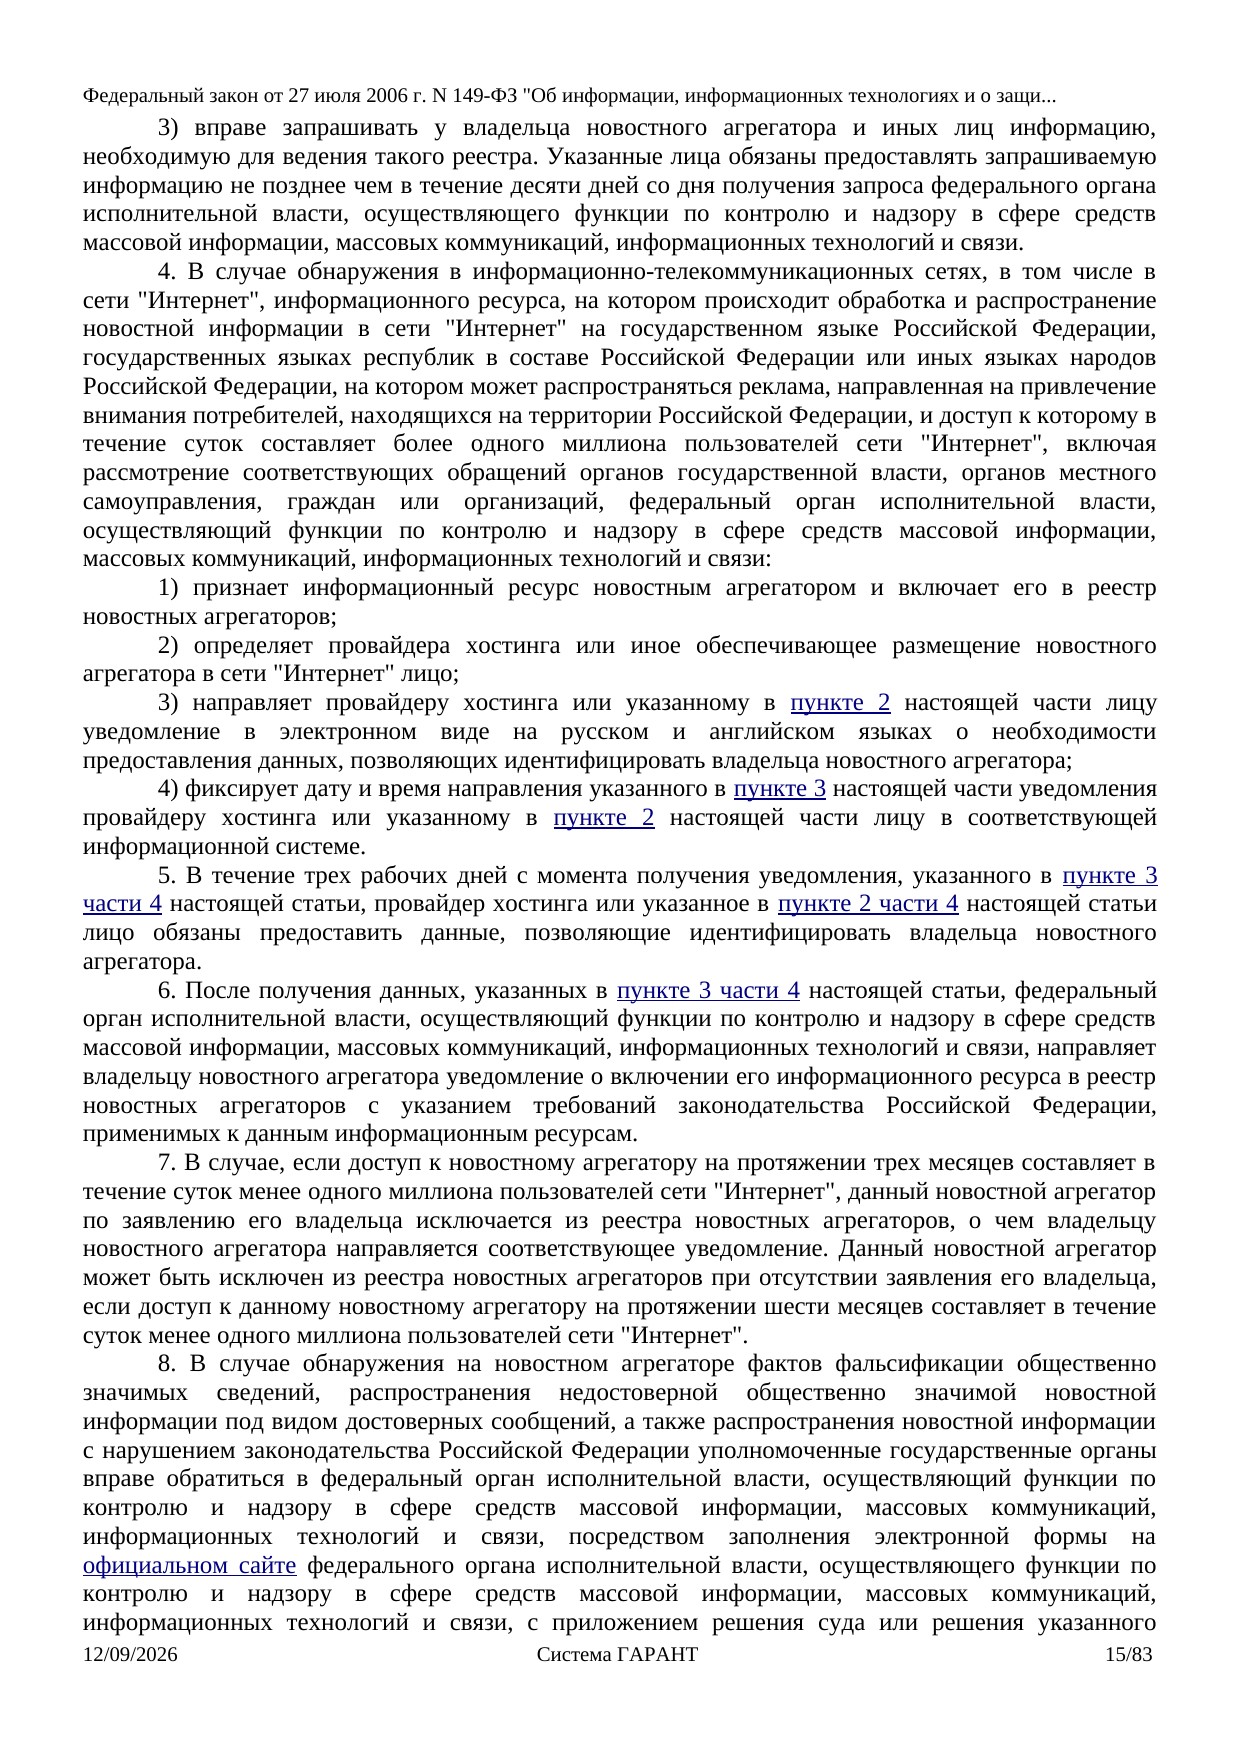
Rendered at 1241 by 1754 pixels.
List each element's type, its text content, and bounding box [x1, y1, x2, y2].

text 3) вправе запрашивать у владельца новостного агрегатора и иных лиц информацию, необходимую для ведения такого реестра. Указанные лица обязаны предоставлять запрашиваемую информацию не позднее чем в течение десяти дней со дня получения запроса федерального органа исполнительной власти, осуществляющего функции по контролю и надзору в сфере средств массовой информации, массовых коммуникаций, информационных технологий и связи. [83, 112, 1157, 256]
text 6. После получения данных, указанных в пункте 3 части 4 настоящей статьи, федеральный орган исполнительной власти, осуществляющий функции по контролю и надзору в сфере средств массовой информации, массовых коммуникаций, информационных технологий и связи, направляет владельцу новостного агрегатора уведомление о включении его информационного ресурса в реестр новостных агрегаторов с указанием требований законодательства Российской Федерации, применимых к данным информационным ресурсам. [83, 975, 1157, 1147]
text 5. В течение трех рабочих дней с момента получения уведомления, указанного в пункте 3 части 4 настоящей статьи, провайдер хостинга или указанное в пункте 2 части 4 настоящей статьи лицо обязаны предоставить данные, позволяющие идентифицировать владельца новостного агрегатора. [83, 860, 1157, 975]
text 7. В случае, если доступ к новостному агрегатору на протяжении трех месяцев составляет в течение суток менее одного миллиона пользователей сети "Интернет", данный новостной агрегатор по заявлению его владельца исключается из реестра новостных агрегаторов, о чем владельцу новостного агрегатора направляется соответствующее уведомление. Данный новостной агрегатор может быть исключен из реестра новостных агрегаторов при отсутствии заявления его владельца, если доступ к данному новостному агрегатору на протяжении шести месяцев составляет в течение суток менее одного миллиона пользователей сети "Интернет". [83, 1147, 1157, 1348]
text 2) определяет провайдера хостинга или иное обеспечивающее размещение новостного агрегатора в сети "Интернет" лицо; [83, 630, 1157, 687]
text 4) фиксирует дату и время направления указанного в пункте 3 настоящей части уведомления провайдеру хостинга или указанному в пункте 2 настоящей части лицу в соответствующей информационной системе. [83, 773, 1157, 860]
text 4. В случае обнаружения в информационно-телекоммуникационных сетях, в том числе в сети "Интернет", информационного ресурса, на котором происходит обработка и распространение новостной информации в сети "Интернет" на государственном языке Российской Федерации, государственных языках республик в составе Российской Федерации или иных языках народов Российской Федерации, на котором может распространяться реклама, направленная на привлечение внимания потребителей, находящихся на территории Российской Федерации, и доступ к которому в течение суток составляет более одного миллиона пользователей сети "Интернет", включая рассмотрение соответствующих обращений органов государственной власти, органов местного самоуправления, граждан или организаций, федеральный орган исполнительной власти, осуществляющий функции по контролю и надзору в сфере средств массовой информации, массовых коммуникаций, информационных технологий и связи: [83, 256, 1157, 572]
text 3) направляет провайдеру хостинга или указанному в пункте 2 настоящей части лицу уведомление в электронном виде на русском и английском языках о необходимости предоставления данных, позволяющих идентифицировать владельца новостного агрегатора; [83, 687, 1157, 773]
text 1) признает информационный ресурс новостным агрегатором и включает его в реестр новостных агрегаторов; [83, 572, 1157, 630]
text 8. В случае обнаружения на новостном агрегаторе фактов фальсификации общественно значимых сведений, распространения недостоверной общественно значимой новостной информации под видом достоверных сообщений, а также распространения новостной информации с нарушением законодательства Российской Федерации уполномоченные государственные органы вправе обратиться в федеральный орган исполнительной власти, осуществляющий функции по контролю и надзору в сфере средств массовой информации, массовых коммуникаций, информационных технологий и связи, посредством заполнения электронной формы на официальном сайте федерального органа исполнительной власти, осуществляющего функции по контролю и надзору в сфере средств массовой информации, массовых коммуникаций, информационных технологий и связи, с приложением решения суда или решения указанного [83, 1348, 1157, 1636]
